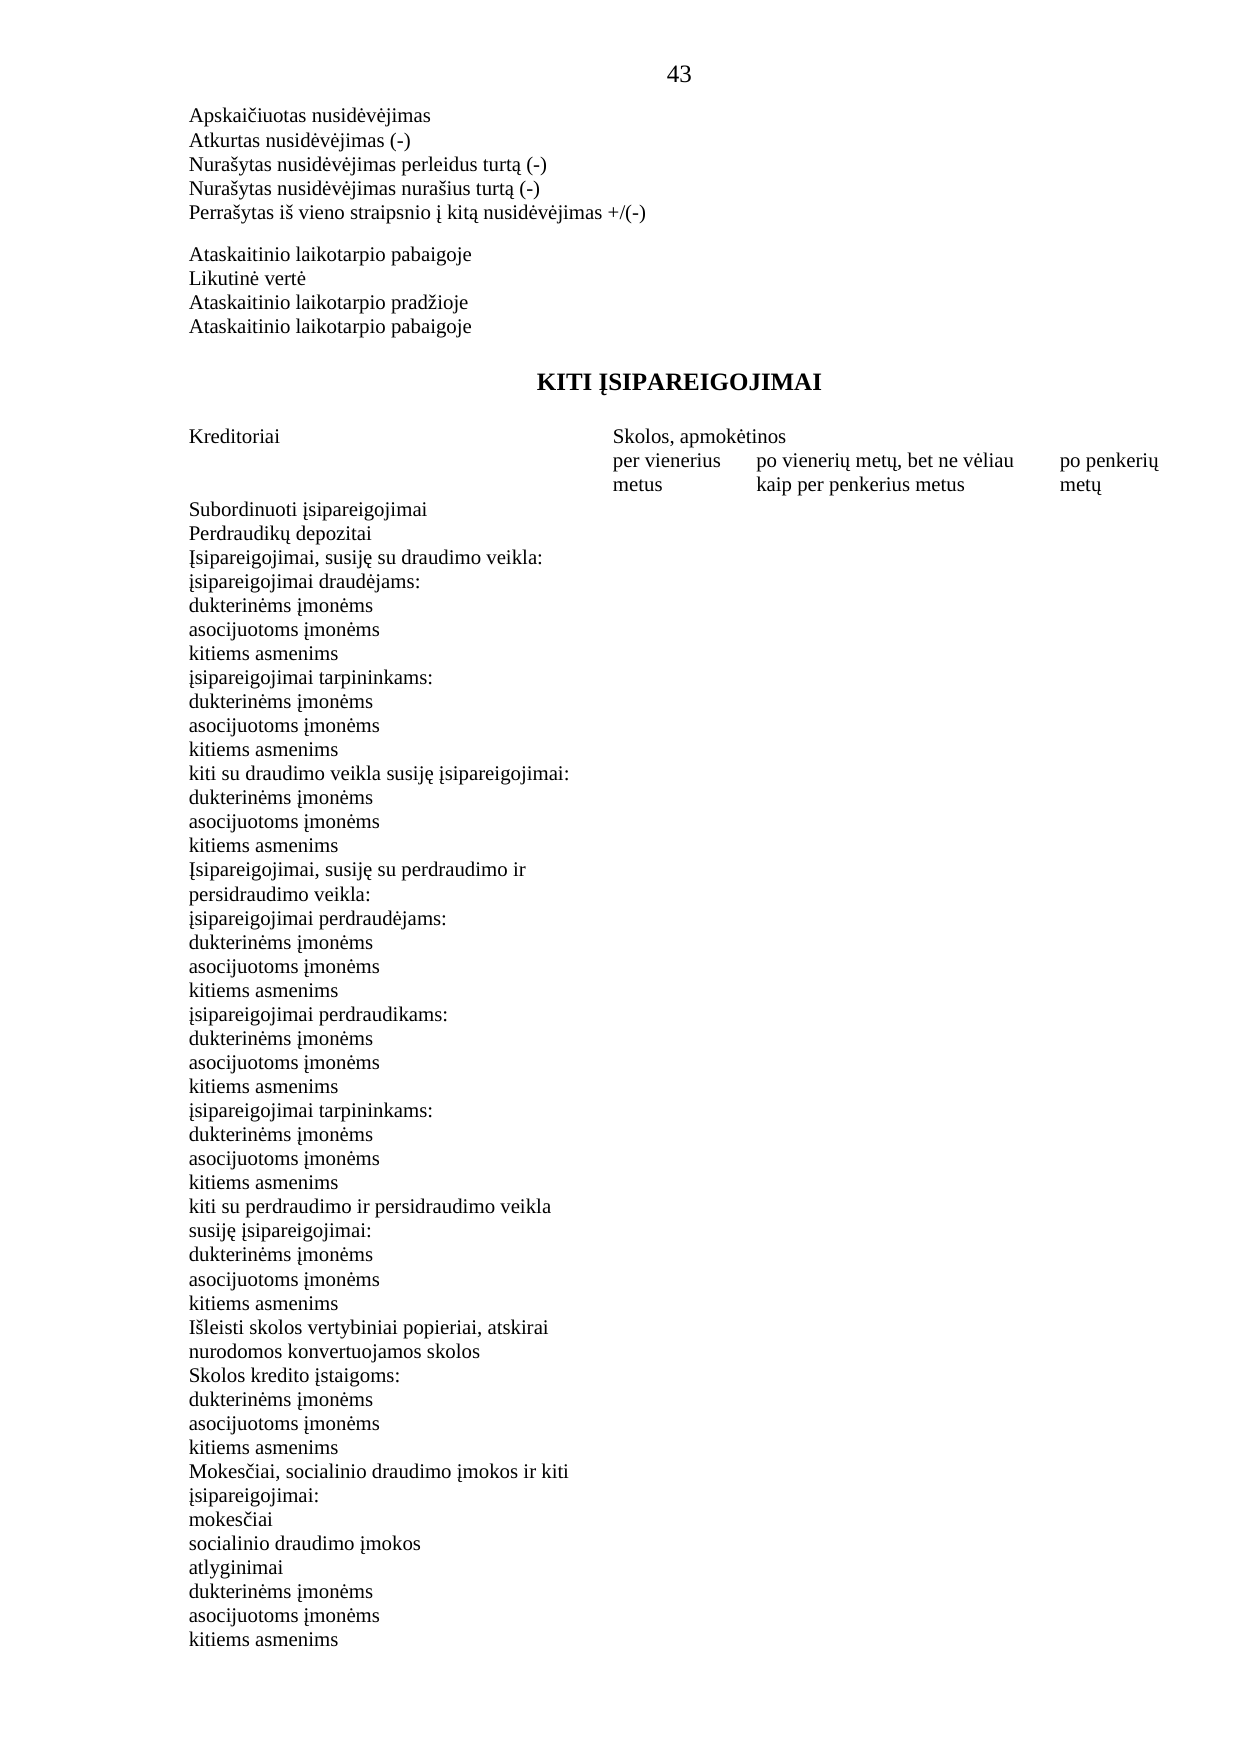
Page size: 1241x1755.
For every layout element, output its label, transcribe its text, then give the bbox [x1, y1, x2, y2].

table_cell Subordinuoti įsipareigojimai [177, 496, 601, 521]
table_cell [745, 1363, 1048, 1387]
table_cell įsipareigojimai tarpininkams: [177, 665, 601, 689]
table_cell [745, 1315, 1048, 1363]
table_cell [601, 1579, 745, 1603]
text KITI ĮSIPAREIGOJIMAI [177, 367, 1181, 396]
table_cell Nurašytas nusidėvėjimas nurašius turtą (-) [177, 176, 909, 200]
table_cell [966, 104, 1022, 127]
table_cell [745, 1170, 1048, 1194]
table_cell [1079, 290, 1181, 314]
table_cell socialinio draudimo įmokos [177, 1531, 601, 1555]
table_cell [745, 833, 1048, 857]
table_cell [1048, 1291, 1181, 1314]
table_cell [1023, 266, 1079, 290]
table_cell [909, 104, 966, 127]
table_cell asocijuotoms įmonėms [177, 1050, 601, 1074]
table_cell [745, 1579, 1048, 1603]
table_cell [745, 1531, 1048, 1555]
table_cell [601, 641, 745, 665]
table_cell [745, 858, 1048, 906]
table_cell dukterinėms įmonėms [177, 1243, 601, 1266]
table_cell [1048, 617, 1181, 641]
table_cell [1048, 906, 1181, 929]
table_cell [1048, 1579, 1181, 1603]
table_cell asocijuotoms įmonėms [177, 1411, 601, 1435]
table_cell [1048, 521, 1181, 544]
table_cell [1048, 1628, 1181, 1651]
table_cell [745, 954, 1048, 978]
table_cell [1048, 1411, 1181, 1435]
table_cell [745, 1387, 1048, 1411]
table_cell [601, 858, 745, 906]
table_cell Įsipareigojimai, susiję su draudimo veikla: [177, 545, 601, 569]
table_cell [1079, 242, 1181, 266]
table_cell asocijuotoms įmonėms [177, 954, 601, 978]
table_cell [1048, 1122, 1181, 1146]
table_cell [745, 496, 1048, 521]
table_cell kitiems asmenims [177, 737, 601, 761]
table_cell [966, 314, 1022, 338]
table_cell Ataskaitinio laikotarpio pabaigoje [177, 314, 909, 338]
table_cell [601, 1146, 745, 1170]
table_cell Perdraudikų depozitai [177, 521, 601, 544]
table_cell [745, 1098, 1048, 1122]
table_cell [745, 1266, 1048, 1291]
table_cell [601, 954, 745, 978]
table_cell [601, 1266, 745, 1291]
table_cell [1023, 200, 1079, 242]
table_cell [745, 737, 1048, 761]
table_cell [745, 1435, 1048, 1459]
table_header Kreditoriai [177, 424, 601, 496]
table_cell [745, 1411, 1048, 1435]
table_cell Skolos kredito įstaigoms: [177, 1363, 601, 1387]
table_cell [601, 545, 745, 569]
table_cell [1023, 314, 1079, 338]
table_cell [909, 290, 966, 314]
table_cell kiti su perdraudimo ir persidraudimo veikla susiję įsipareigojimai: [177, 1194, 601, 1242]
table_cell [1023, 152, 1079, 176]
table_cell [601, 785, 745, 809]
table_cell [745, 521, 1048, 544]
table_cell kitiems asmenims [177, 833, 601, 857]
table_cell [1048, 593, 1181, 617]
table_cell [1023, 290, 1079, 314]
table_cell [1048, 1555, 1181, 1579]
table_cell [745, 713, 1048, 737]
table_cell asocijuotoms įmonėms [177, 809, 601, 833]
table_cell per vienerius metus [601, 448, 745, 496]
table_cell [745, 665, 1048, 689]
table_cell [1048, 1266, 1181, 1291]
table_cell dukterinėms įmonėms [177, 1026, 601, 1050]
table_cell [601, 1531, 745, 1555]
table_cell [601, 1170, 745, 1194]
table_cell [966, 128, 1022, 152]
table_cell [745, 641, 1048, 665]
table_cell asocijuotoms įmonėms [177, 713, 601, 737]
table_cell [1048, 496, 1181, 521]
table_cell kitiems asmenims [177, 1435, 601, 1459]
table_cell Ataskaitinio laikotarpio pabaigoje [177, 242, 909, 266]
table_cell [745, 978, 1048, 1002]
table_cell [601, 1194, 745, 1242]
table_cell asocijuotoms įmonėms [177, 617, 601, 641]
table_cell [1079, 314, 1181, 338]
table_cell [1079, 104, 1181, 127]
table_cell Įsipareigojimai, susiję su perdraudimo ir persidraudimo veikla: [177, 858, 601, 906]
table_cell Nurašytas nusidėvėjimas perleidus turtą (-) [177, 152, 909, 176]
table_cell [1079, 152, 1181, 176]
table_header Skolos, apmokėtinos [601, 424, 1181, 448]
table_cell [1048, 954, 1181, 978]
table_cell [1048, 1050, 1181, 1074]
table_cell [601, 737, 745, 761]
table_cell [745, 1628, 1048, 1651]
table_cell [1048, 1026, 1181, 1050]
table_cell [745, 1002, 1048, 1026]
table_cell [601, 1435, 745, 1459]
table_cell [1048, 545, 1181, 569]
table_cell [1048, 833, 1181, 857]
table_cell atlyginimai [177, 1555, 601, 1579]
table_cell asocijuotoms įmonėms [177, 1266, 601, 1291]
table_cell [601, 1603, 745, 1627]
table_cell dukterinėms įmonėms [177, 1387, 601, 1411]
table_cell [601, 1507, 745, 1531]
table_cell [1048, 761, 1181, 785]
table_cell [601, 1387, 745, 1411]
table_cell [745, 1074, 1048, 1098]
table_cell [745, 689, 1048, 713]
table_cell [601, 1315, 745, 1363]
table_cell [745, 785, 1048, 809]
table_cell [1048, 569, 1181, 593]
table_cell [1079, 200, 1181, 242]
table_cell asocijuotoms įmonėms [177, 1603, 601, 1627]
table_cell [1048, 641, 1181, 665]
table_cell [601, 569, 745, 593]
table_cell [745, 809, 1048, 833]
table_cell kitiems asmenims [177, 978, 601, 1002]
table_cell [1023, 176, 1079, 200]
table_cell [745, 569, 1048, 593]
table_cell [601, 1243, 745, 1266]
table_cell [966, 242, 1022, 266]
table_cell [745, 1603, 1048, 1627]
table_cell kitiems asmenims [177, 1628, 601, 1651]
table_cell [1048, 1074, 1181, 1098]
table_cell [601, 761, 745, 785]
table_cell [601, 1628, 745, 1651]
table_cell mokesčiai [177, 1507, 601, 1531]
table_cell [601, 978, 745, 1002]
table_cell [1048, 1243, 1181, 1266]
table_cell [601, 1555, 745, 1579]
table_cell asocijuotoms įmonėms [177, 1146, 601, 1170]
table_cell [601, 809, 745, 833]
table_cell [1048, 1603, 1181, 1627]
table_cell [601, 930, 745, 954]
table_cell [1048, 1098, 1181, 1122]
table_cell [745, 761, 1048, 785]
table_cell [909, 176, 966, 200]
table_cell [745, 1243, 1048, 1266]
table_cell [745, 1026, 1048, 1050]
table_cell Atkurtas nusidėvėjimas (-) [177, 128, 909, 152]
table_cell [909, 200, 966, 242]
table_cell [1048, 809, 1181, 833]
table_cell [745, 1291, 1048, 1314]
table_cell [1048, 1170, 1181, 1194]
table_cell Perrašytas iš vieno straipsnio į kitą nusidėvėjimas +/(-) [177, 200, 909, 242]
table_cell [1079, 266, 1181, 290]
table_cell [601, 1291, 745, 1314]
table_cell [909, 314, 966, 338]
table_cell [601, 1459, 745, 1507]
table_cell dukterinėms įmonėms [177, 930, 601, 954]
table_cell [1079, 128, 1181, 152]
table_cell [601, 521, 745, 544]
table_cell Mokesčiai, socialinio draudimo įmokos ir kiti įsipareigojimai: [177, 1459, 601, 1507]
table_cell [745, 1194, 1048, 1242]
table_cell dukterinėms įmonėms [177, 1122, 601, 1146]
table_cell kiti su draudimo veikla susiję įsipareigojimai: [177, 761, 601, 785]
table_cell [601, 617, 745, 641]
table_cell [601, 906, 745, 929]
table_cell kitiems asmenims [177, 1074, 601, 1098]
table_cell [745, 617, 1048, 641]
table_cell [909, 242, 966, 266]
table_cell dukterinėms įmonėms [177, 785, 601, 809]
table_cell [745, 930, 1048, 954]
table_cell [601, 1002, 745, 1026]
table_cell po vienerių metų, bet ne vėliau kaip per penkerius metus [745, 448, 1048, 496]
table_cell [745, 1050, 1048, 1074]
table_cell [601, 593, 745, 617]
table_cell [745, 1507, 1048, 1531]
table_cell [601, 496, 745, 521]
table_cell [1048, 1194, 1181, 1242]
table_cell [601, 1411, 745, 1435]
table_cell [1048, 1315, 1181, 1363]
table_cell [1048, 1146, 1181, 1170]
table_cell [1023, 242, 1079, 266]
table_cell dukterinėms įmonėms [177, 689, 601, 713]
table_cell [745, 1555, 1048, 1579]
table_cell [1048, 1531, 1181, 1555]
table_cell [966, 176, 1022, 200]
table_cell [909, 152, 966, 176]
table_cell [966, 200, 1022, 242]
table_cell [601, 1098, 745, 1122]
table_cell [745, 545, 1048, 569]
table_cell [1048, 930, 1181, 954]
table_cell [745, 1459, 1048, 1507]
table_cell Ataskaitinio laikotarpio pradžioje [177, 290, 909, 314]
table_cell [601, 1074, 745, 1098]
table_cell [1048, 858, 1181, 906]
table_cell [1048, 689, 1181, 713]
table_cell [966, 266, 1022, 290]
table_cell [1048, 1002, 1181, 1026]
table_cell [1048, 665, 1181, 689]
table_cell [909, 266, 966, 290]
table_cell [1048, 1435, 1181, 1459]
table_cell įsipareigojimai perdraudėjams: [177, 906, 601, 929]
table_cell [1048, 1507, 1181, 1531]
table_cell kitiems asmenims [177, 1170, 601, 1194]
table_cell [601, 1050, 745, 1074]
table_cell [1079, 176, 1181, 200]
table_cell įsipareigojimai draudėjams: [177, 569, 601, 593]
table_cell [966, 290, 1022, 314]
table_cell Apskaičiuotas nusidėvėjimas [177, 104, 909, 127]
table_cell [601, 713, 745, 737]
table_cell [745, 906, 1048, 929]
table_cell įsipareigojimai tarpininkams: [177, 1098, 601, 1122]
table_cell kitiems asmenims [177, 1291, 601, 1314]
table_cell [1048, 1363, 1181, 1387]
table_cell dukterinėms įmonėms [177, 593, 601, 617]
table_cell [601, 665, 745, 689]
table_cell [601, 1026, 745, 1050]
table_cell [1048, 785, 1181, 809]
table_cell [745, 1146, 1048, 1170]
table_cell [909, 128, 966, 152]
table_cell [745, 1122, 1048, 1146]
table_cell [1048, 978, 1181, 1002]
table_cell dukterinėms įmonėms [177, 1579, 601, 1603]
table_cell [1023, 128, 1079, 152]
table_cell [1048, 1459, 1181, 1507]
table_cell [966, 152, 1022, 176]
table_cell [601, 1122, 745, 1146]
table_cell Išleisti skolos vertybiniai popieriai, atskirai nurodomos konvertuojamos skolos [177, 1315, 601, 1363]
table_cell [1048, 713, 1181, 737]
table_cell kitiems asmenims [177, 641, 601, 665]
table_cell [1048, 737, 1181, 761]
table_cell [1023, 104, 1079, 127]
table_cell po penkerių metų [1048, 448, 1181, 496]
table_cell [601, 689, 745, 713]
table_cell [1048, 1387, 1181, 1411]
table_cell Likutinė vertė [177, 266, 909, 290]
table_cell [745, 593, 1048, 617]
table_cell [601, 833, 745, 857]
table_cell [601, 1363, 745, 1387]
table_cell įsipareigojimai perdraudikams: [177, 1002, 601, 1026]
